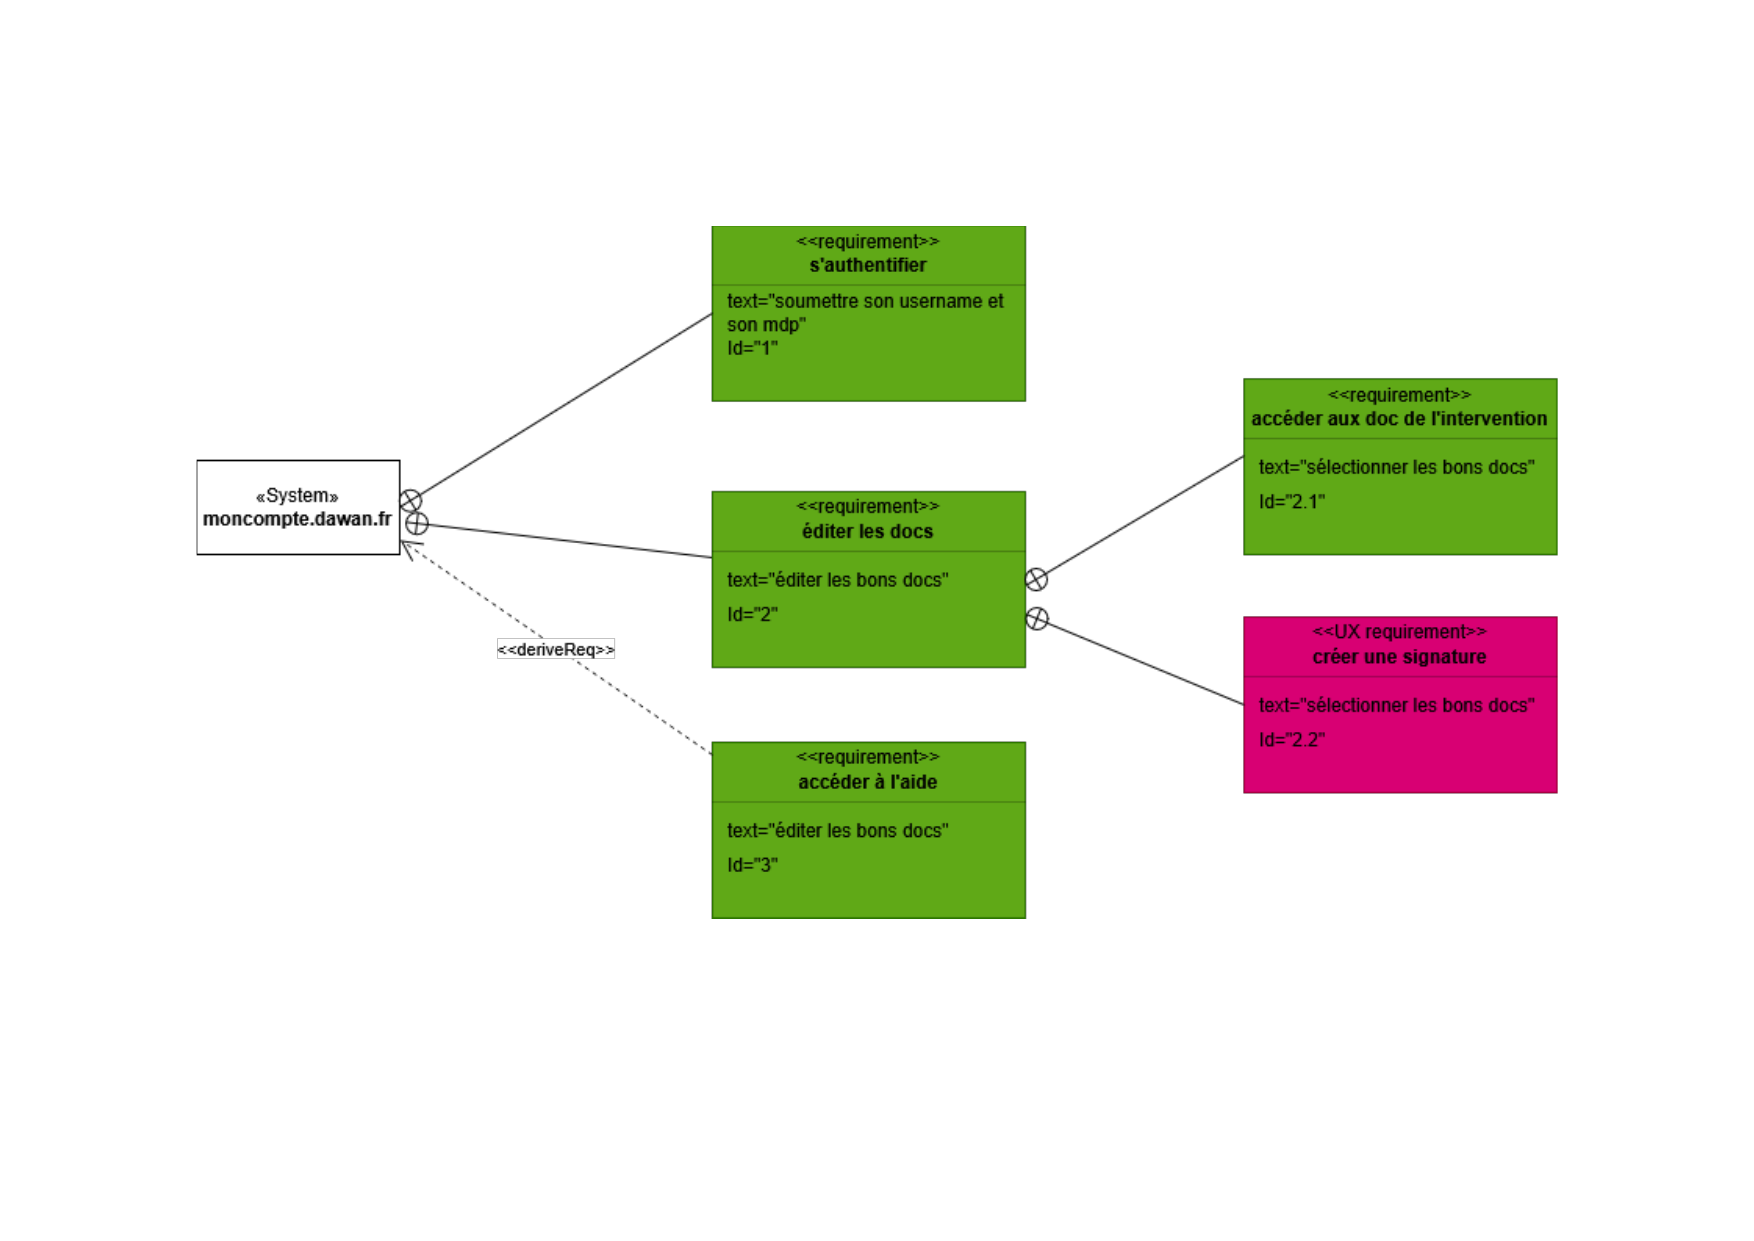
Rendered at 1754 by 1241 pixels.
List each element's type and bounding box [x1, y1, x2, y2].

picture [196, 226, 1558, 919]
